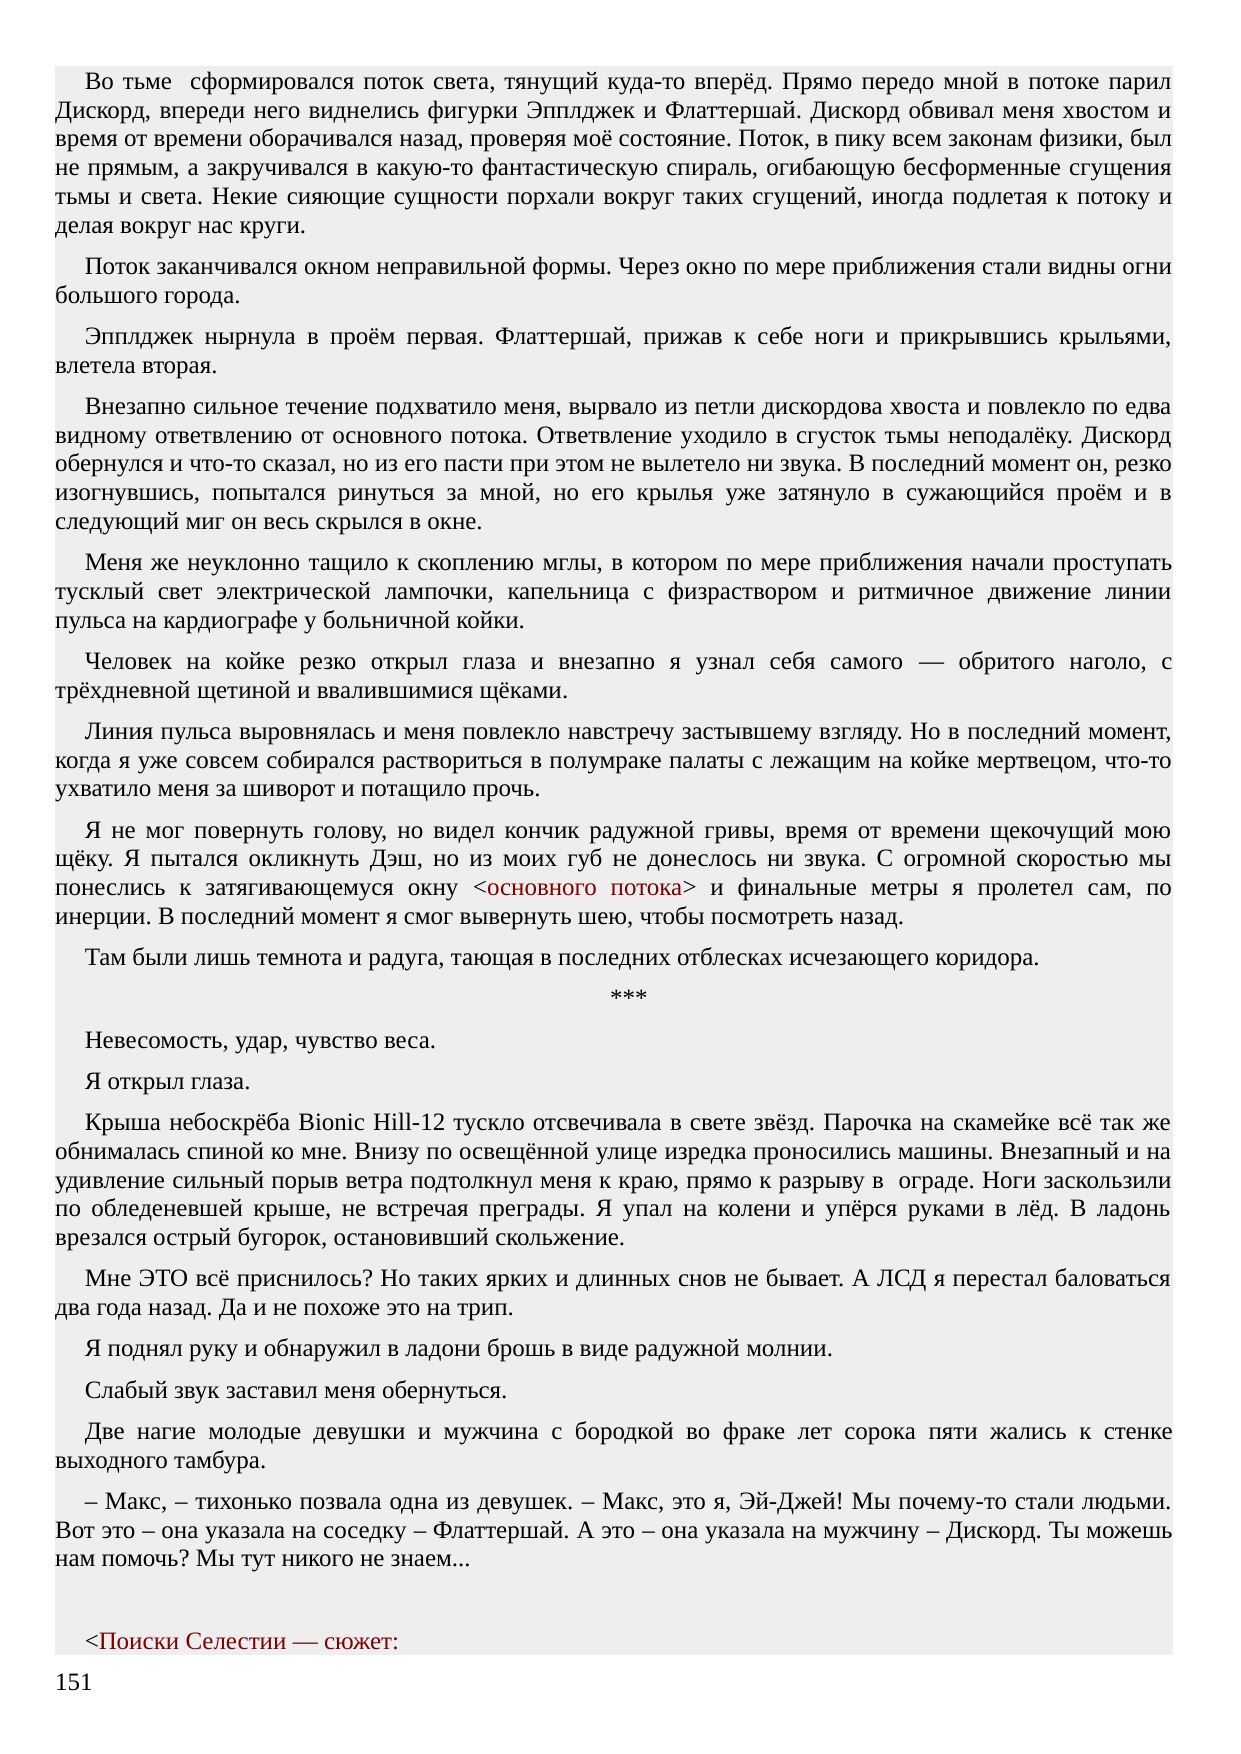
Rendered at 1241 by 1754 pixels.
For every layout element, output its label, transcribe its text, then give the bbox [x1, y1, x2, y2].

text Две нагие молодые девушки и мужчина с бородкой во фраке лет сорока пяти жались к стенке выходного тамбура. [55, 1416, 1173, 1473]
text Слабый звук заставил меня обернуться. [55, 1375, 1173, 1403]
text Линия пульса выровнялась и меня повлекло навстречу застывшему взгляду. Но в последний момент, когда я уже совсем собирался раствориться в полумраке палаты с лежащим на койке мертвецом, что-то ухватило меня за шиворот и потащило прочь. [55, 716, 1173, 802]
text Я открыл глаза. [55, 1066, 1173, 1095]
text Человек на койке резко открыл глаза и внезапно я узнал себя самого — обритого наголо, с трёхдневной щетиной и ввалившимися щёками. [55, 646, 1173, 703]
text Во тьме сформировался поток света, тянущий куда-то вперёд. Прямо передо мной в потоке парил Дискорд, впереди него виднелись фигурки Эпплджек и Флаттершай. Дискорд обвивал меня хвостом и время от времени оборачивался назад, проверяя моё состояние. Поток, в пику всем законам физики, был не прямым, а закручивался в какую-то фантастическую спираль, огибающую бесформенные сгущения тьмы и света. Некие сияющие сущности порхали вокруг таких сгущений, иногда подлетая к потоку и делая вокруг нас круги. [55, 66, 1173, 238]
text Меня же неуклонно тащило к скоплению мглы, в котором по мере приближения начали проступать тусклый свет электрической лампочки, капельница с физраствором и ритмичное движение линии пульса на кардиографе у больничной койки. [55, 547, 1173, 633]
text Я поднял руку и обнаружил в ладони брошь в виде радужной молнии. [55, 1333, 1173, 1362]
text Крыша небоскрёба Bionic Hill-12 тускло отсвечивала в свете звёзд. Парочка на скамейке всё так же обнималась спиной ко мне. Внизу по освещённой улице изредка проносились машины. Внезапный и на удивление сильный порыв ветра подтолкнул меня к краю, прямо к разрыву в ограде. Ноги заскользили по обледеневшей крыше, не встречая преграды. Я упал на колени и упёрся руками в лёд. В ладонь врезался острый бугорок, остановивший скольжение. [55, 1107, 1173, 1251]
text Там были лишь темнота и радуга, тающая в последних отблесках исчезающего коридора. [55, 942, 1173, 971]
text Невесомость, удар, чувство веса. [55, 1025, 1173, 1053]
text Эпплджек нырнула в проём первая. Флаттершай, прижав к себе ноги и прикрывшись крыльями, влетела вторая. [55, 321, 1173, 378]
text Я не мог повернуть голову, но видел кончик радужной гривы, время от времени щекочущий мою щёку. Я пытался окликнуть Дэш, но из моих губ не донеслось ни звука. С огромной скоростью мы понеслись к затягивающемуся окну <основного потока> и финальные метры я пролетел сам, по инерции. В последний момент я смог вывернуть шею, чтобы посмотреть назад. [55, 815, 1173, 930]
text Внезапно сильное течение подхватило меня, вырвало из петли дискордова хвоста и повлекло по едва видному ответвлению от основного потока. Ответвление уходило в сгусток тьмы неподалёку. Дискорд обернулся и что-то сказал, но из его пасти при этом не вылетело ни звука. В последний момент он, резко изогнувшись, попытался ринуться за мной, но его крылья уже затянуло в сужающийся проём и в следующий миг он весь скрылся в окне. [55, 391, 1173, 535]
text *** [55, 983, 1173, 1012]
text – Макс, – тихонько позвала одна из девушек. – Макс, это я, Эй-Джей! Мы почему-то стали людьми. Вот это – она указала на соседку – Флаттершай. А это – она указала на мужчину – Дискорд. Ты можешь нам помочь? Мы тут никого не знаем... [55, 1486, 1173, 1572]
text <Поиски Селестии — сюжет: [55, 1626, 1173, 1655]
text Мне ЭТО всё приснилось? Но таких ярких и длинных снов не бывает. А ЛСД я перестал баловаться два года назад. Да и не похоже это на трип. [55, 1263, 1173, 1321]
text Поток заканчивался окном неправильной формы. Через окно по мере приближения стали видны огни большого города. [55, 251, 1173, 308]
